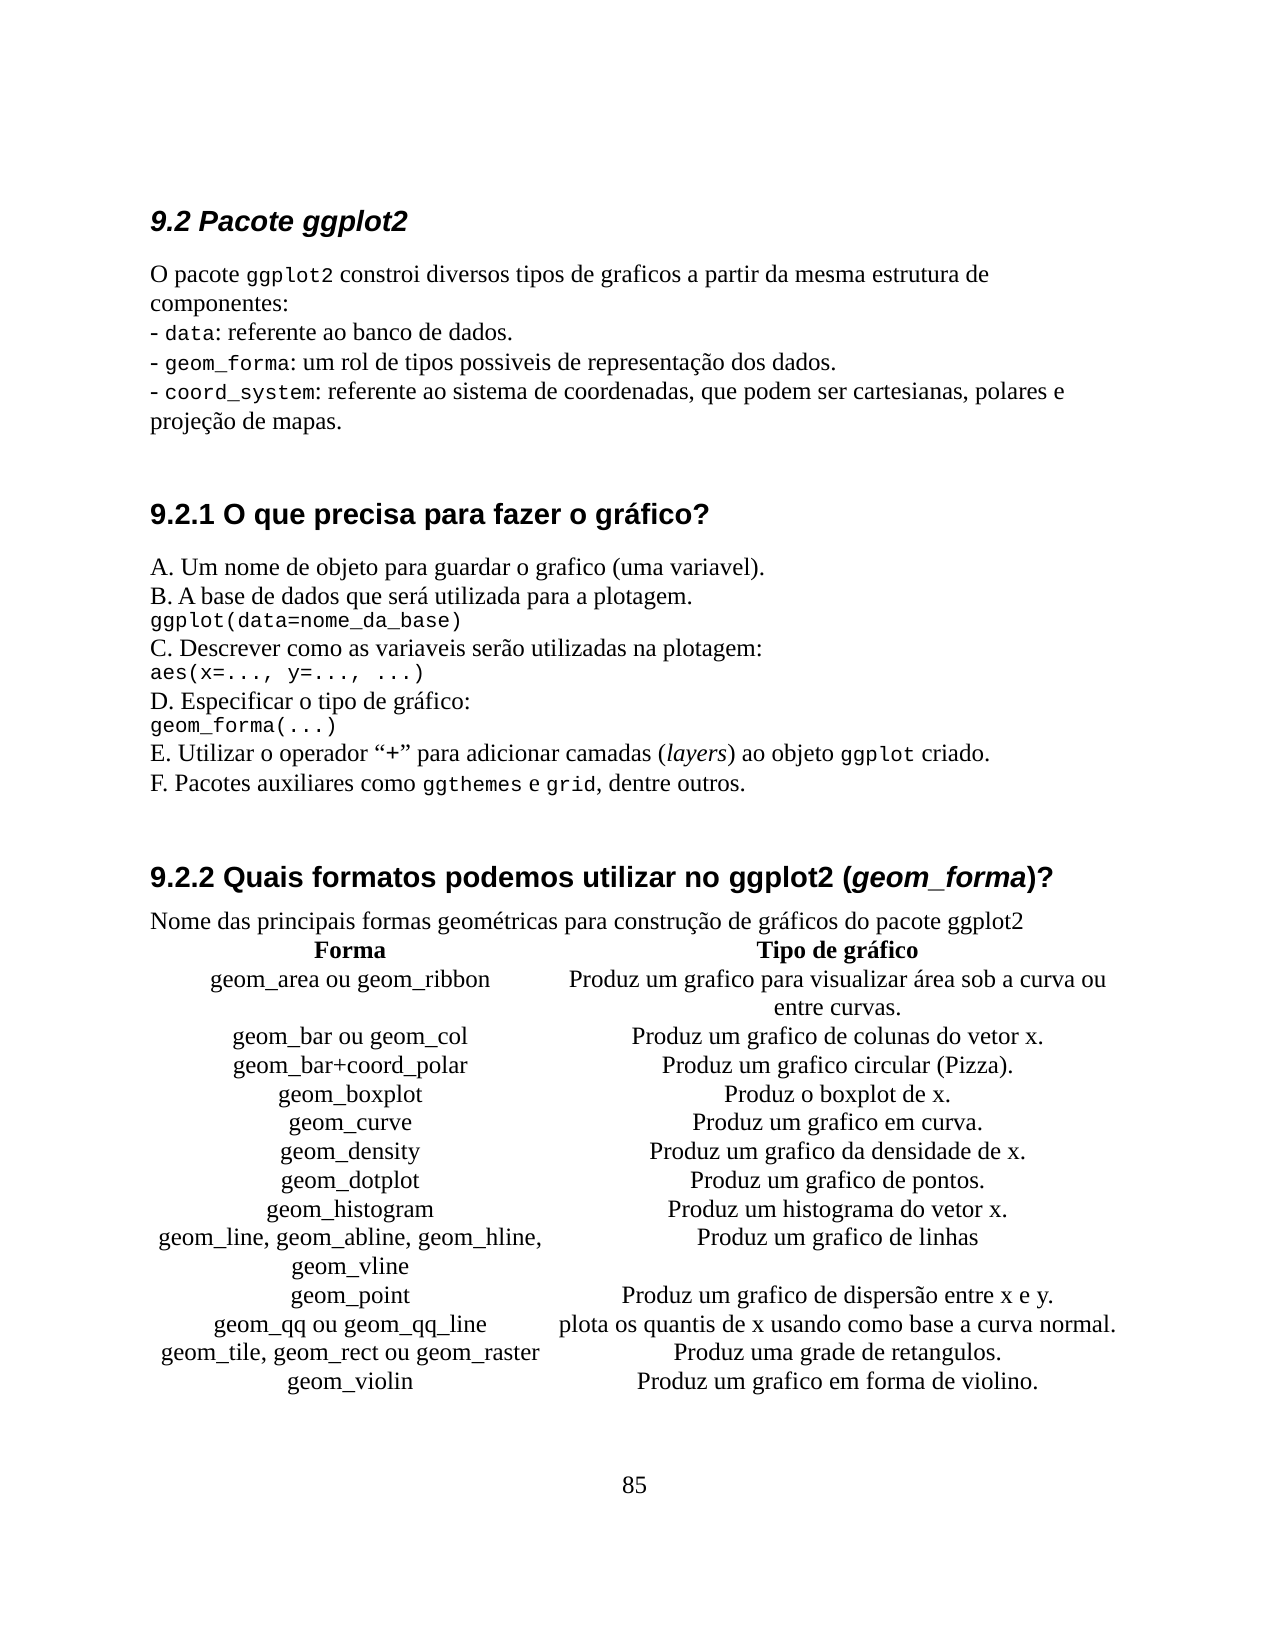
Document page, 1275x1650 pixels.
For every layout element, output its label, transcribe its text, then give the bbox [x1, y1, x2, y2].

table_cell geom_point [150, 1280, 550, 1309]
table_cell Produz um grafico da densidade de x. [550, 1136, 1125, 1165]
subtitle 9.2.2 Quais formatos podemos utilizar no ggplot2 (geom_forma)? [150, 860, 1125, 894]
table_cell Produz o boxplot de x. [550, 1079, 1125, 1107]
table_cell geom_tile, geom_rect ou geom_raster [150, 1338, 550, 1366]
table_cell geom_bar ou geom_col [150, 1021, 550, 1050]
table_cell geom_boxplot [150, 1079, 550, 1107]
table_cell geom_density [150, 1136, 550, 1165]
table_cell Produz um grafico de dispersão entre x e y. [550, 1280, 1125, 1309]
subtitle 9.2 Pacote ggplot2 [150, 204, 1125, 237]
table_cell geom_bar+coord_polar [150, 1050, 550, 1079]
table_cell Produz um grafico circular (Pizza). [550, 1050, 1125, 1079]
text Nome das principais formas geométricas para construção de gráficos do pacote ggplot2 [150, 906, 1125, 935]
table_cell Produz um grafico de linhas [550, 1223, 1125, 1280]
table_cell geom_line, geom_abline, geom_hline, geom_vline [150, 1223, 550, 1280]
table_cell Produz um grafico em forma de violino. [550, 1366, 1125, 1395]
table_cell plota os quantis de x usando como base a curva normal. [550, 1309, 1125, 1337]
table_header Forma [150, 935, 550, 964]
table_cell Produz um grafico de pontos. [550, 1165, 1125, 1194]
table_cell geom_violin [150, 1366, 550, 1395]
text O pacote ggplot2 constroi diversos tipos de graficos a partir da mesma estrutura de componentes: - data: referente ao banco de dados. - geom_forma: um rol de tipos possiveis de representação dos dados. - coord_system: referente ao sistema de coordenadas, que podem ser cartesianas, polares e projeção de mapas. [150, 259, 1125, 463]
table_cell geom_dotplot [150, 1165, 550, 1194]
table_cell Produz um grafico de colunas do vetor x. [550, 1021, 1125, 1050]
table_cell geom_histogram [150, 1194, 550, 1222]
table_cell geom_area ou geom_ribbon [150, 964, 550, 1021]
table_cell Produz uma grade de retangulos. [550, 1338, 1125, 1366]
table_cell geom_curve [150, 1108, 550, 1136]
table_cell geom_qq ou geom_qq_line [150, 1309, 550, 1337]
text A. Um nome de objeto para guardar o grafico (uma variavel). B. A base de dados que será utilizada para a plotagem. ggplot(data=nome_da_base) C. Descrever como as variaveis serão utilizadas na plotagem: aes(x=..., y=..., ...) D. Especificar o tipo de gráfico: geom_forma(...) E. Utilizar o operador “+” para adicionar camadas (layers) ao objeto ggplot criado. F. Pacotes auxiliares como ggthemes e grid, dentre outros. [150, 552, 1125, 826]
subtitle 9.2.1 O que precisa para fazer o gráfico? [150, 497, 1125, 531]
table_cell Produz um histograma do vetor x. [550, 1194, 1125, 1222]
table_cell Produz um grafico em curva. [550, 1108, 1125, 1136]
table_header Tipo de gráfico [550, 935, 1125, 964]
table_cell Produz um grafico para visualizar área sob a curva ou entre curvas. [550, 964, 1125, 1021]
